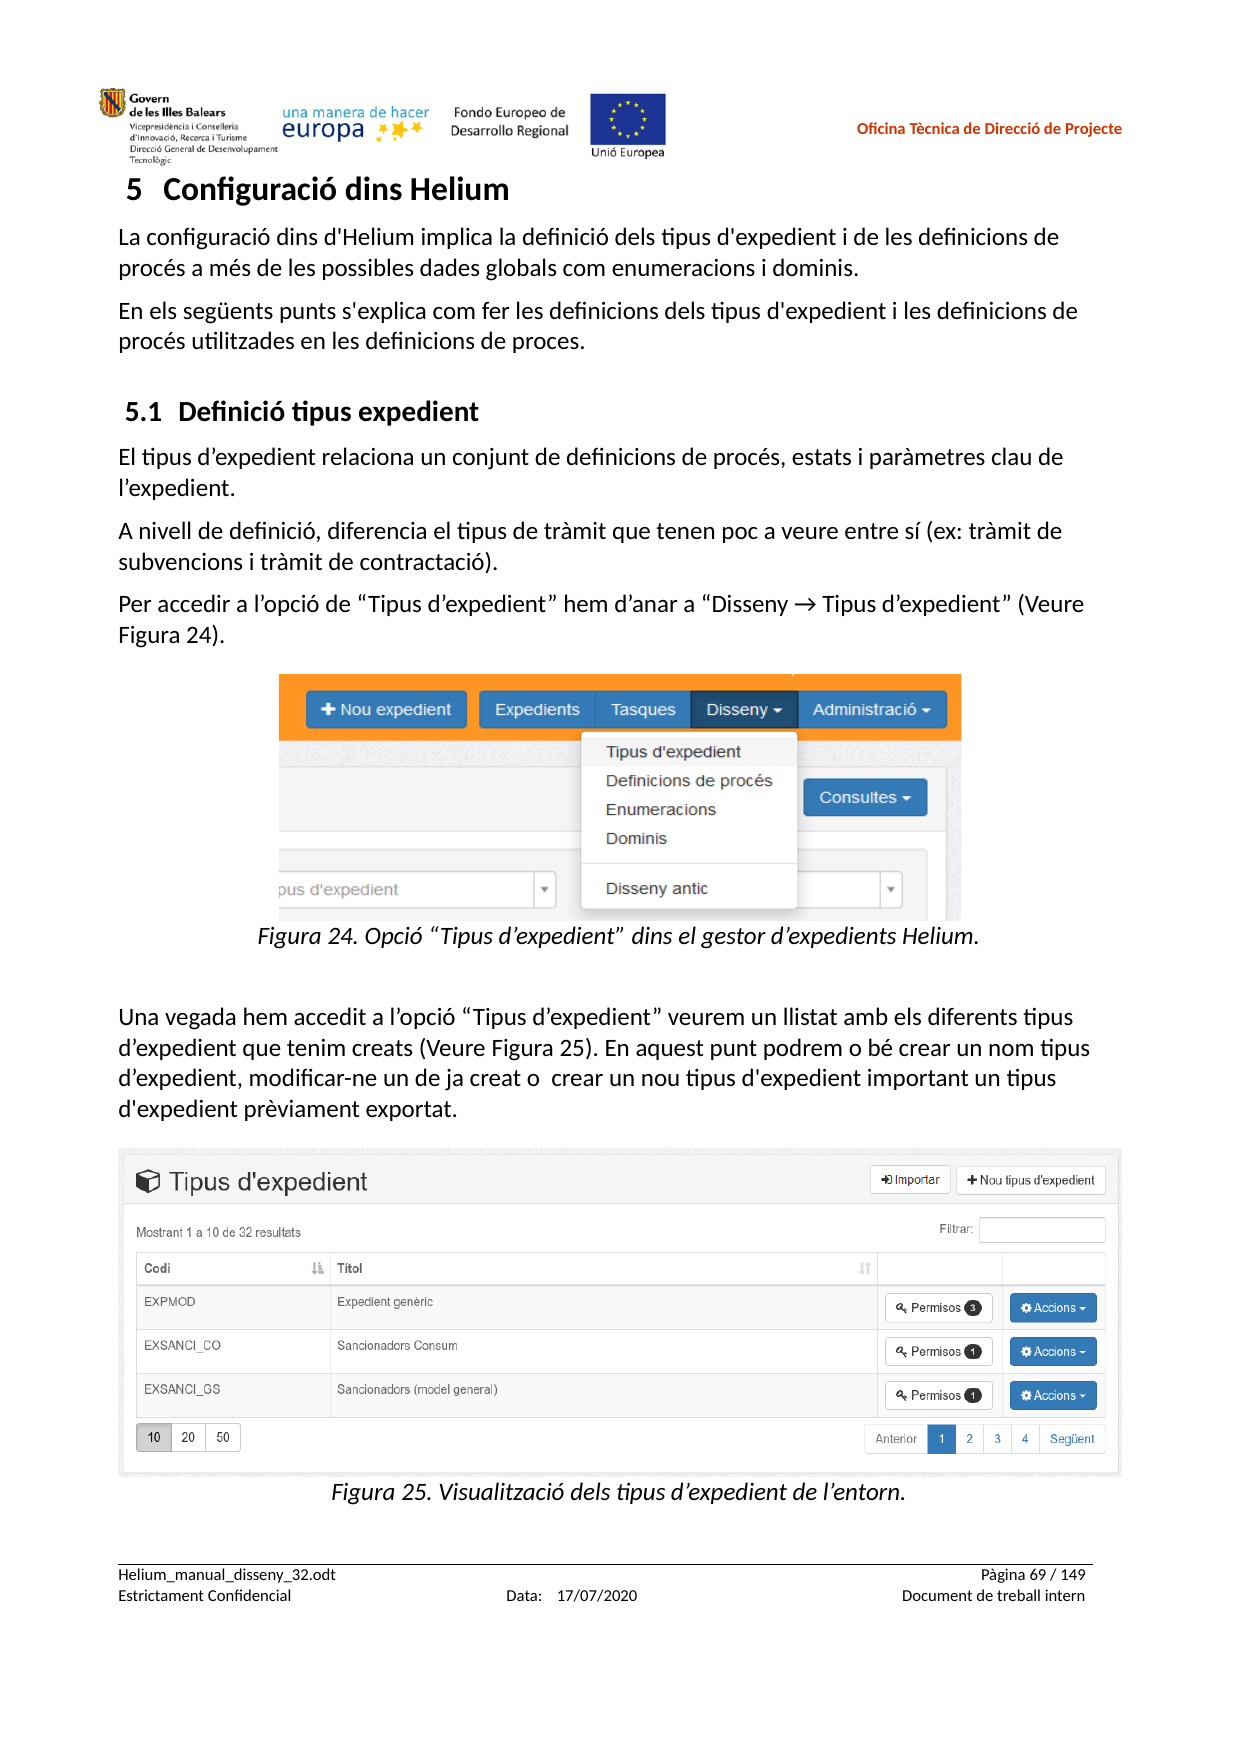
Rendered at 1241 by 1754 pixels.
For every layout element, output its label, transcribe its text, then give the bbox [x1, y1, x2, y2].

picture [99, 87, 668, 166]
text La configuració dins d'Helium implica la definició dels tipus d'expedient i de les definicions de procés a més de les possibles dades globals com enumeracions i dominis. [118, 221, 1122, 282]
text Una vegada hem accedit a l’opció “Tipus d’expedient” veurem un llistat amb els diferents tipus d’expedient que tenim creats (Veure Figura 25). En aquest punt podrem o bé crear un nom tipus d’expedient, modificar-ne un de ja creat o crear un nou tipus d'expedient important un tipus d'expedient prèviament exportat. [118, 1001, 1122, 1123]
text Per accedir a l’opció de “Tipus d’expedient” hem d’anar a “Disseny → Tipus d’expedient” (Veure Figura 24). [118, 589, 1122, 650]
subtitle Configuració dins Helium [118, 168, 1122, 209]
text Figura 24. Opció “Tipus d’expedient” dins el gestor d’expedients Helium. [249, 675, 991, 951]
text El tipus d’expedient relaciona un conjunt de definicions de procés, estats i paràmetres clau de l’expedient. [118, 442, 1122, 503]
text Figura 25. Visualització dels tipus d’expedient de l’entorn. [118, 1477, 1122, 1507]
subtitle Definició tipus expedient [118, 393, 1122, 429]
text A nivell de definició, diferencia el tipus de tràmit que tenen poc a veure entre sí (ex: tràmit de subvencions i tràmit de contractació). [118, 515, 1122, 576]
text En els següents punts s'explica com fer les definicions dels tipus d'expedient i les definicions de procés utilitzades en les definicions de proces. [118, 295, 1122, 356]
